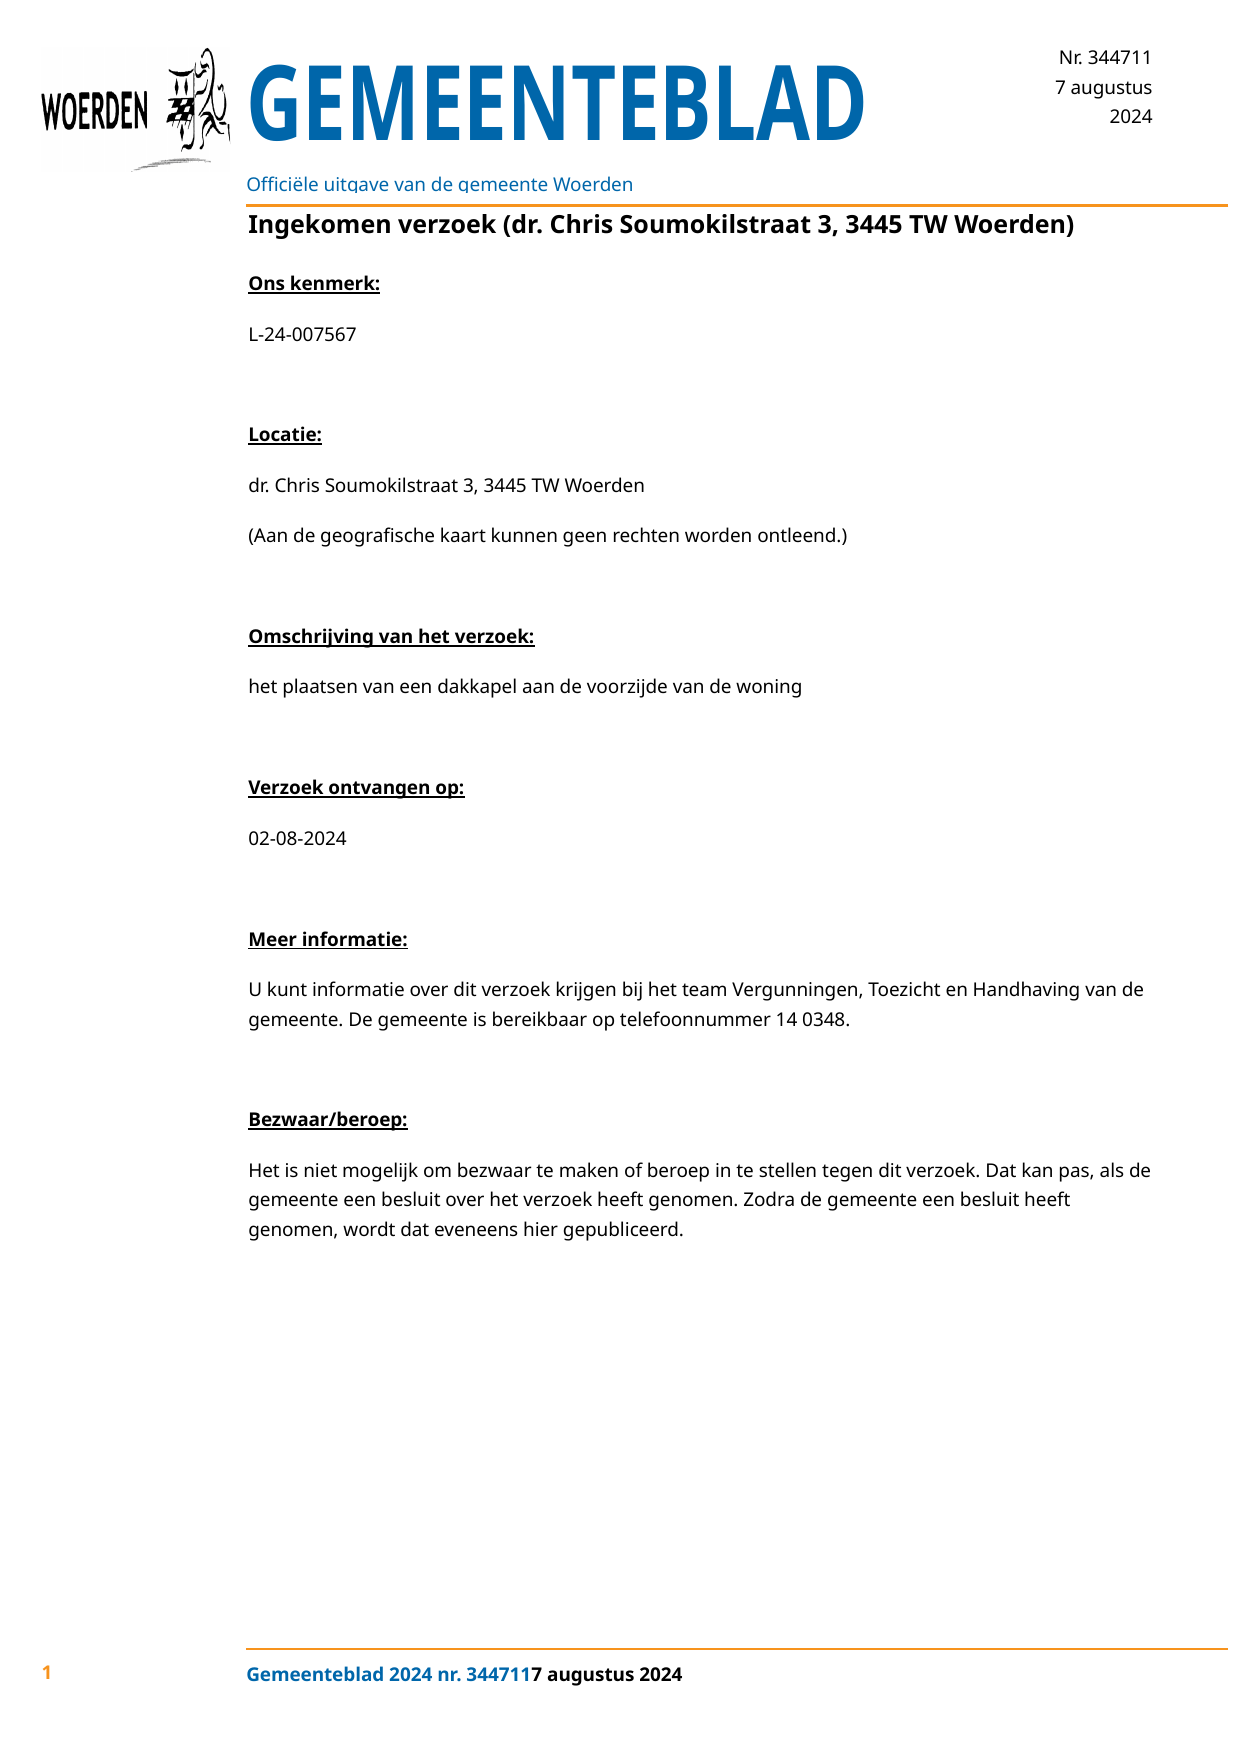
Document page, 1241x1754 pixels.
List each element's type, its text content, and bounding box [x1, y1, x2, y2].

text Omschrijving van het verzoek: [248, 623, 1152, 649]
text Ons kenmerk: [248, 270, 1152, 296]
text Ingekomen verzoek (dr. Chris Soumokilstraat 3, 3445 TW Woerden) [248, 207, 1152, 241]
picture [41, 47, 231, 172]
text Meer informatie: [248, 926, 1152, 951]
text (Aan de geografische kaart kunnen geen rechten worden ontleend.) [248, 522, 1152, 548]
text Verzoek ontvangen op: [248, 774, 1152, 800]
text Bezwaar/beroep: [248, 1107, 1152, 1132]
text L-24-007567 [248, 321, 1152, 346]
text het plaatsen van een dakkapel aan de voorzijde van de woning [248, 674, 1152, 699]
text Het is niet mogelijk om bezwaar te maken of beroep in te stellen tegen dit verzoek. Dat kan pas, als de gemeente een besluit over het verzoek heeft genomen. Zodra de gemeente een besluit heeft genomen, wordt dat eveneens hier gepubliceerd. [248, 1157, 1152, 1242]
text U kunt informatie over dit verzoek krijgen bij het team Vergunningen, Toezicht en Handhaving van de gemeente. De gemeente is bereikbaar op telefoonnummer 14 0348. [248, 976, 1152, 1031]
text 02-08-2024 [248, 825, 1152, 851]
text dr. Chris Soumokilstraat 3, 3445 TW Woerden [248, 472, 1152, 498]
text Locatie: [248, 422, 1152, 447]
